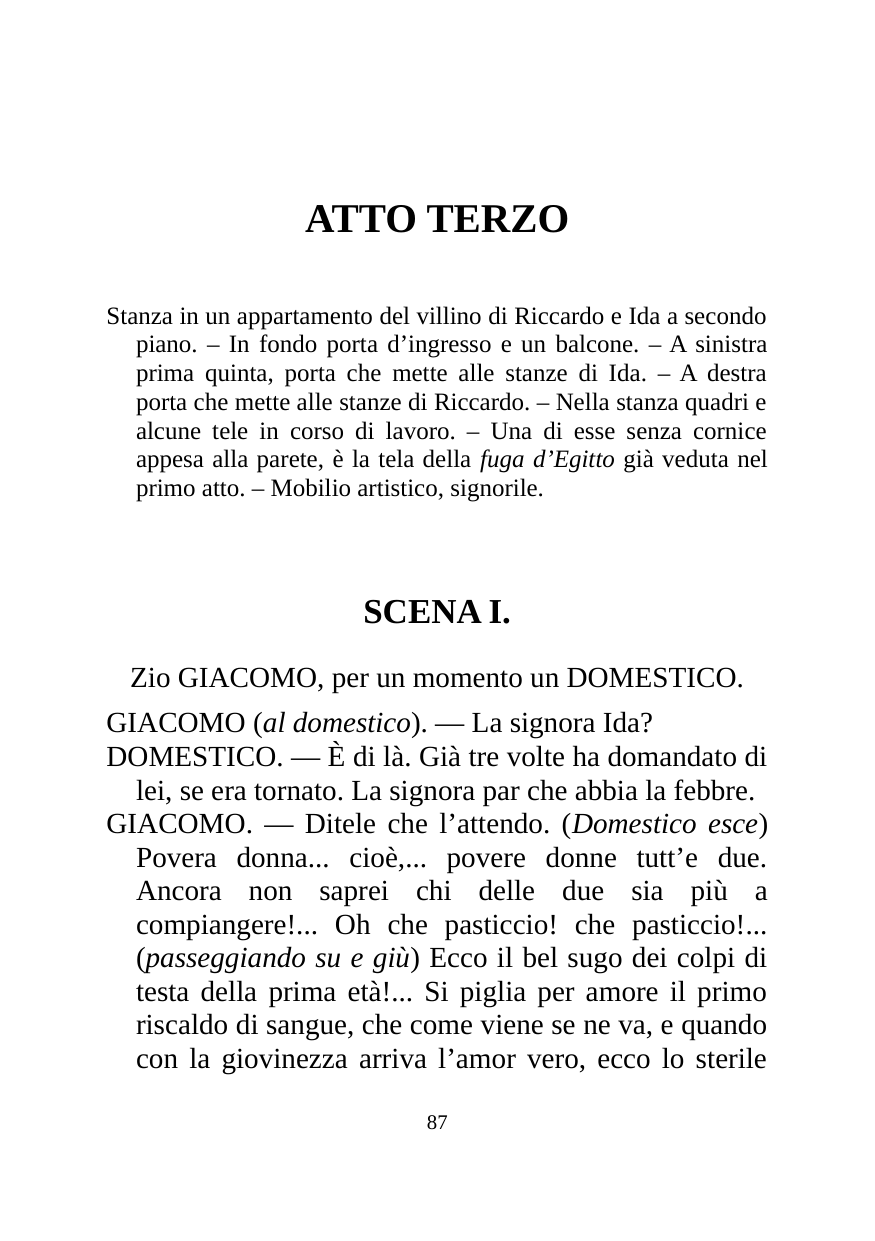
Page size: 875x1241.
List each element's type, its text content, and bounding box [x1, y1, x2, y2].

subtitle SCENA I. [106, 591, 768, 631]
text GIACOMO (al domestico). — La signora Ida? [106, 706, 768, 739]
text Stanza in un appartamento del villino di Riccardo e Ida a secondo piano. – In fondo porta d’ingresso e un balcone. – A sinistra prima quinta, porta che mette alle stanze di Ida. – A destra porta che mette alle stanze di Riccardo. – Nella stanza quadri e alcune tele in corso di lavoro. – Una di esse senza cornice appesa alla parete, è la tela della fuga d’Egitto già veduta nel primo atto. – Mobilio artistico, signorile. [106, 301, 768, 502]
text Zio GIACOMO, per un momento un DOMESTICO. [106, 660, 768, 694]
subtitle ATTO TERZO [106, 195, 768, 242]
text GIACOMO. — Ditele che l’attendo. (Domestico esce) Povera donna... cioè,... povere donne tutt’e due. Ancora non saprei chi delle due sia più a compiangere!... Oh che pasticcio! che pasticcio!... (passeggiando su e giù) Ecco il bel sugo dei colpi di testa della prima età!... Si piglia per amore il primo riscaldo di sangue, che come viene se ne va, e quando con la giovinezza arriva l’amor vero, ecco lo sterile [106, 806, 768, 1074]
text DOMESTICO. — È di là. Già tre volte ha domandato di lei, se era tornato. La signora par che abbia la febbre. [106, 739, 768, 806]
